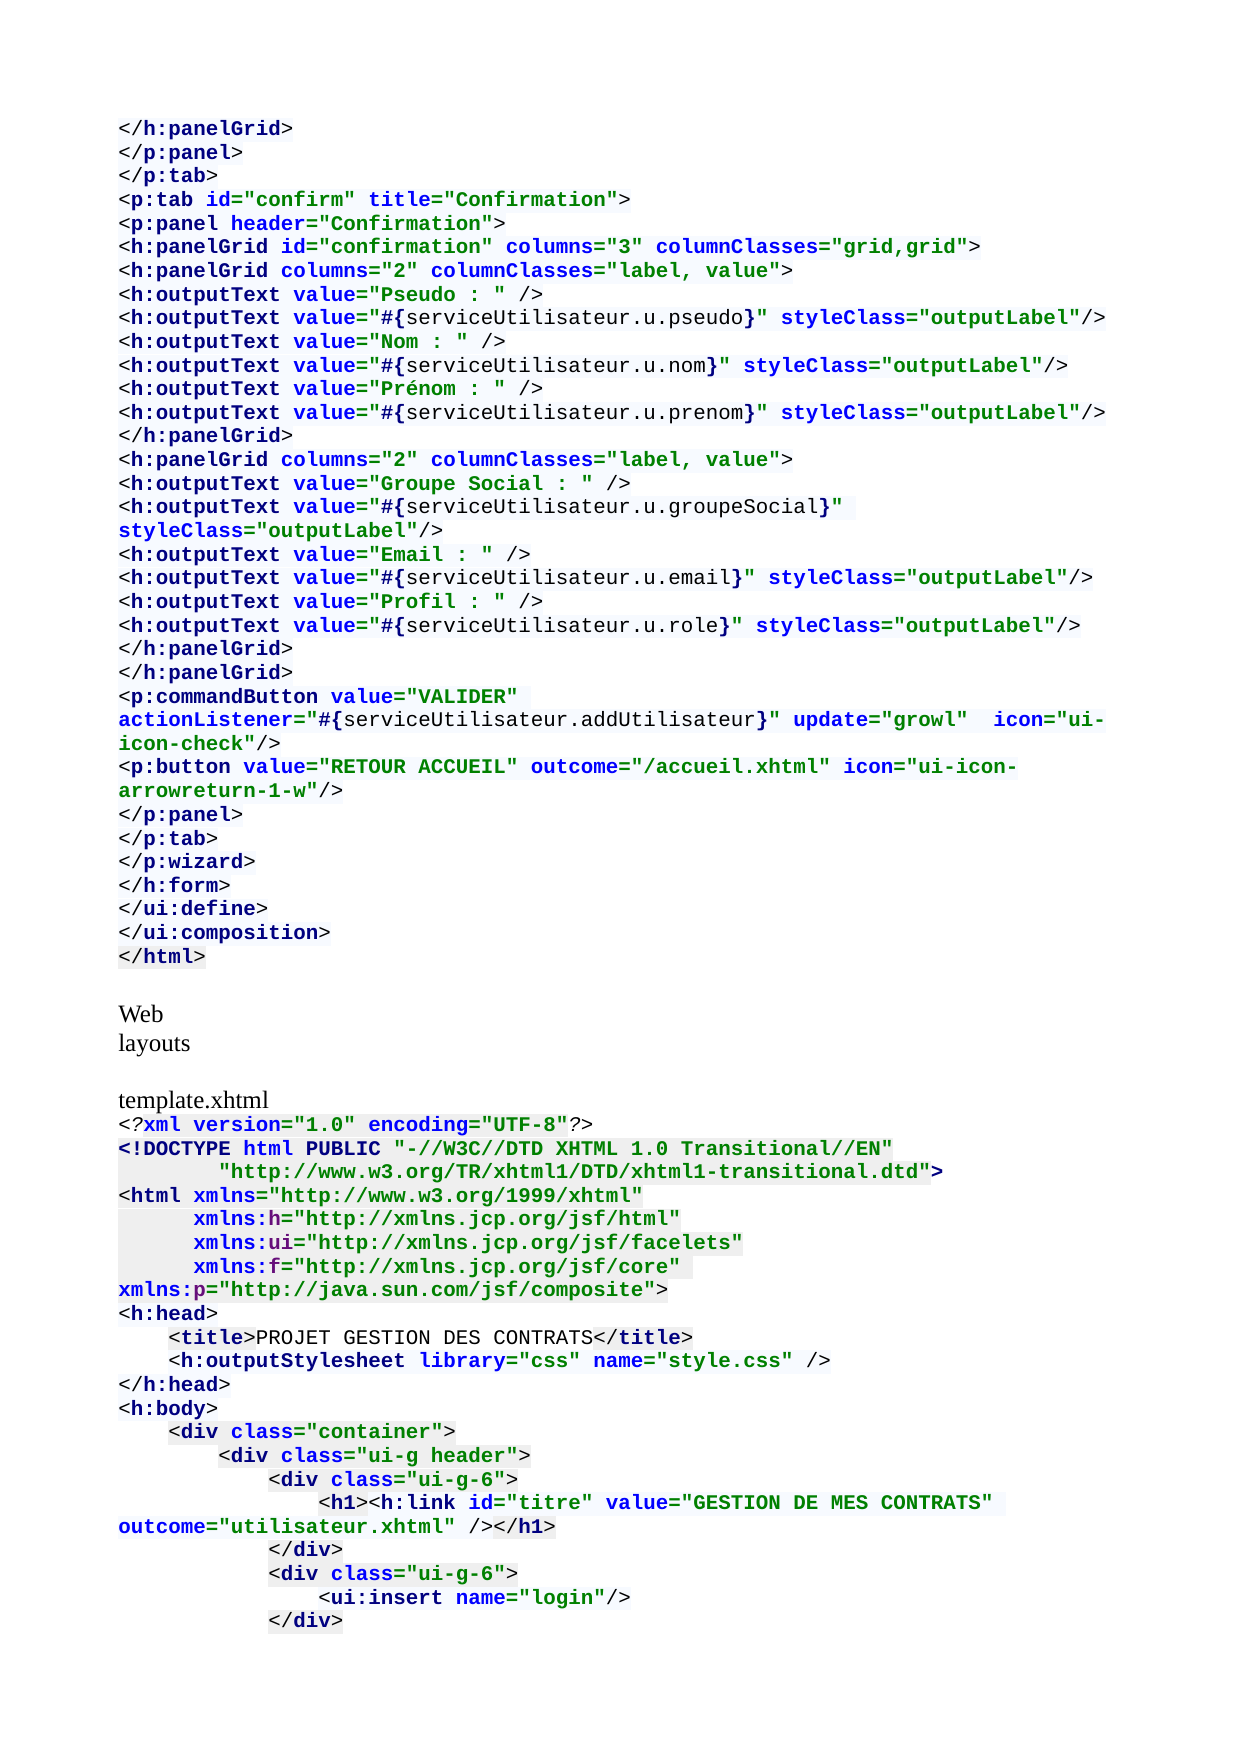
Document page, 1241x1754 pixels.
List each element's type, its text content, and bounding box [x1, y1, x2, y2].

text <h:outputText value="Email : " /> [118, 544, 1145, 567]
text xmlns:f="http://xmlns.jcp.org/jsf/core" xmlns:p="http://java.sun.com/jsf/composite"> [118, 1256, 1145, 1303]
text </h:panelGrid> [118, 638, 1145, 662]
text </h:head> [118, 1374, 1145, 1398]
text <div class="ui-g-6"> [118, 1468, 1145, 1492]
text <div class="ui-g header"> [118, 1445, 1145, 1468]
text </p:wizard> [118, 851, 1145, 875]
text </ui:define> [118, 898, 1145, 922]
text </p:tab> [118, 165, 1145, 189]
text </p:tab> [118, 827, 1145, 851]
text </div> [118, 1610, 1145, 1634]
text </div> [118, 1539, 1145, 1563]
text <?xml version="1.0" encoding="UTF-8"?> [118, 1114, 1145, 1137]
text </p:panel> [118, 804, 1145, 827]
text <h:body> [118, 1398, 1145, 1421]
text <h:panelGrid id="confirmation" columns="3" columnClasses="grid,grid"> [118, 236, 1145, 260]
text xmlns:h="http://xmlns.jcp.org/jsf/html" [118, 1208, 1145, 1232]
text <div class="container"> [118, 1421, 1145, 1445]
text <p:panel header="Confirmation"> [118, 213, 1145, 236]
text <h:panelGrid columns="2" columnClasses="label, value"> [118, 449, 1145, 473]
text <h:outputText value="Nom : " /> [118, 331, 1145, 354]
text <h:outputText value="#{serviceUtilisateur.u.nom}" styleClass="outputLabel"/> [118, 354, 1145, 378]
text <h:outputText value="Pseudo : " /> [118, 284, 1145, 307]
text </ui:composition> [118, 922, 1145, 946]
text <div class="ui-g-6"> [118, 1563, 1145, 1587]
text </h:panelGrid> [118, 662, 1145, 686]
text layouts [118, 1028, 1145, 1056]
text <title>PROJET GESTION DES CONTRATS</title> [118, 1327, 1145, 1350]
text Web [118, 999, 1145, 1028]
text <h:outputText value="Prénom : " /> [118, 378, 1145, 402]
text </h:form> [118, 875, 1145, 898]
text <p:tab id="confirm" title="Confirmation"> [118, 189, 1145, 213]
text <ui:insert name="login"/> [118, 1587, 1145, 1610]
text <h:outputStylesheet library="css" name="style.css" /> [118, 1350, 1145, 1374]
text <h:head> [118, 1303, 1145, 1327]
text <h:panelGrid columns="2" columnClasses="label, value"> [118, 260, 1145, 284]
text <h:outputText value="#{serviceUtilisateur.u.role}" styleClass="outputLabel"/> [118, 615, 1145, 638]
text </p:panel> [118, 142, 1145, 165]
text <html xmlns="http://www.w3.org/1999/xhtml" [118, 1185, 1145, 1208]
text <h1><h:link id="titre" value="GESTION DE MES CONTRATS" outcome="utilisateur.xhtml" /></h1> [118, 1492, 1145, 1539]
text <!DOCTYPE html PUBLIC "-//W3C//DTD XHTML 1.0 Transitional//EN" [118, 1137, 1145, 1161]
text <h:outputText value="#{serviceUtilisateur.u.prenom}" styleClass="outputLabel"/> [118, 402, 1145, 426]
text </h:panelGrid> [118, 426, 1145, 449]
text <p:button value="RETOUR ACCUEIL" outcome="/accueil.xhtml" icon="ui-icon-arrowreturn-1-w"/> [118, 757, 1145, 804]
text <h:outputText value="#{serviceUtilisateur.u.pseudo}" styleClass="outputLabel"/> [118, 307, 1145, 331]
text xmlns:ui="http://xmlns.jcp.org/jsf/facelets" [118, 1232, 1145, 1256]
text template.xhtml [118, 1085, 1145, 1114]
text "http://www.w3.org/TR/xhtml1/DTD/xhtml1-transitional.dtd"> [118, 1161, 1145, 1185]
text <p:commandButton value="VALIDER" actionListener="#{serviceUtilisateur.addUtilisateur}" update="growl" icon="ui-icon-check"/> [118, 686, 1145, 757]
text <h:outputText value="#{serviceUtilisateur.u.groupeSocial}" styleClass="outputLabel"/> [118, 496, 1145, 544]
text <h:outputText value="Profil : " /> [118, 591, 1145, 615]
text </html> [118, 946, 1145, 969]
text <h:outputText value="Groupe Social : " /> [118, 473, 1145, 496]
text </h:panelGrid> [118, 118, 1145, 142]
text <h:outputText value="#{serviceUtilisateur.u.email}" styleClass="outputLabel"/> [118, 567, 1145, 591]
